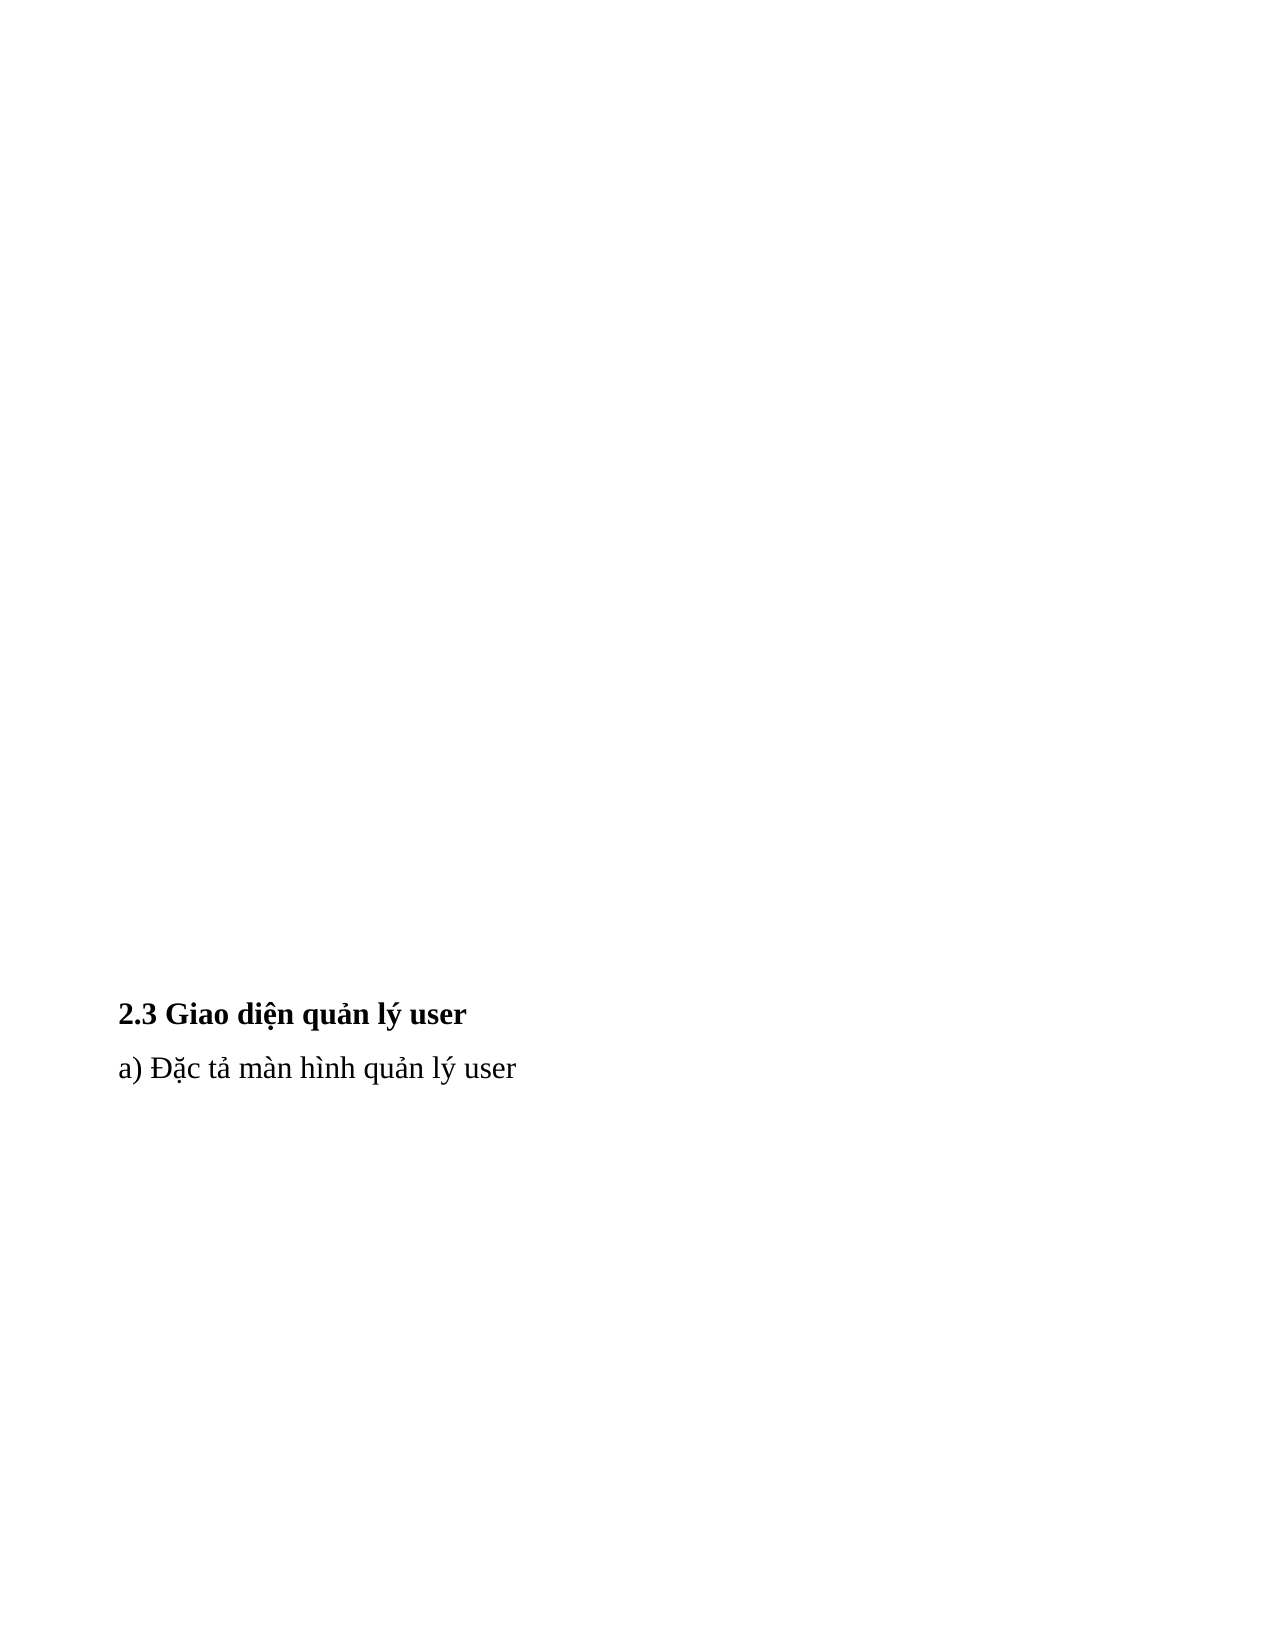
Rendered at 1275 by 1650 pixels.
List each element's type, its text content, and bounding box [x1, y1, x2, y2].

text 2.3 Giao diện quản lý user [118, 996, 1157, 1032]
text a) Đặc tả màn hình quản lý user [118, 1049, 1157, 1085]
